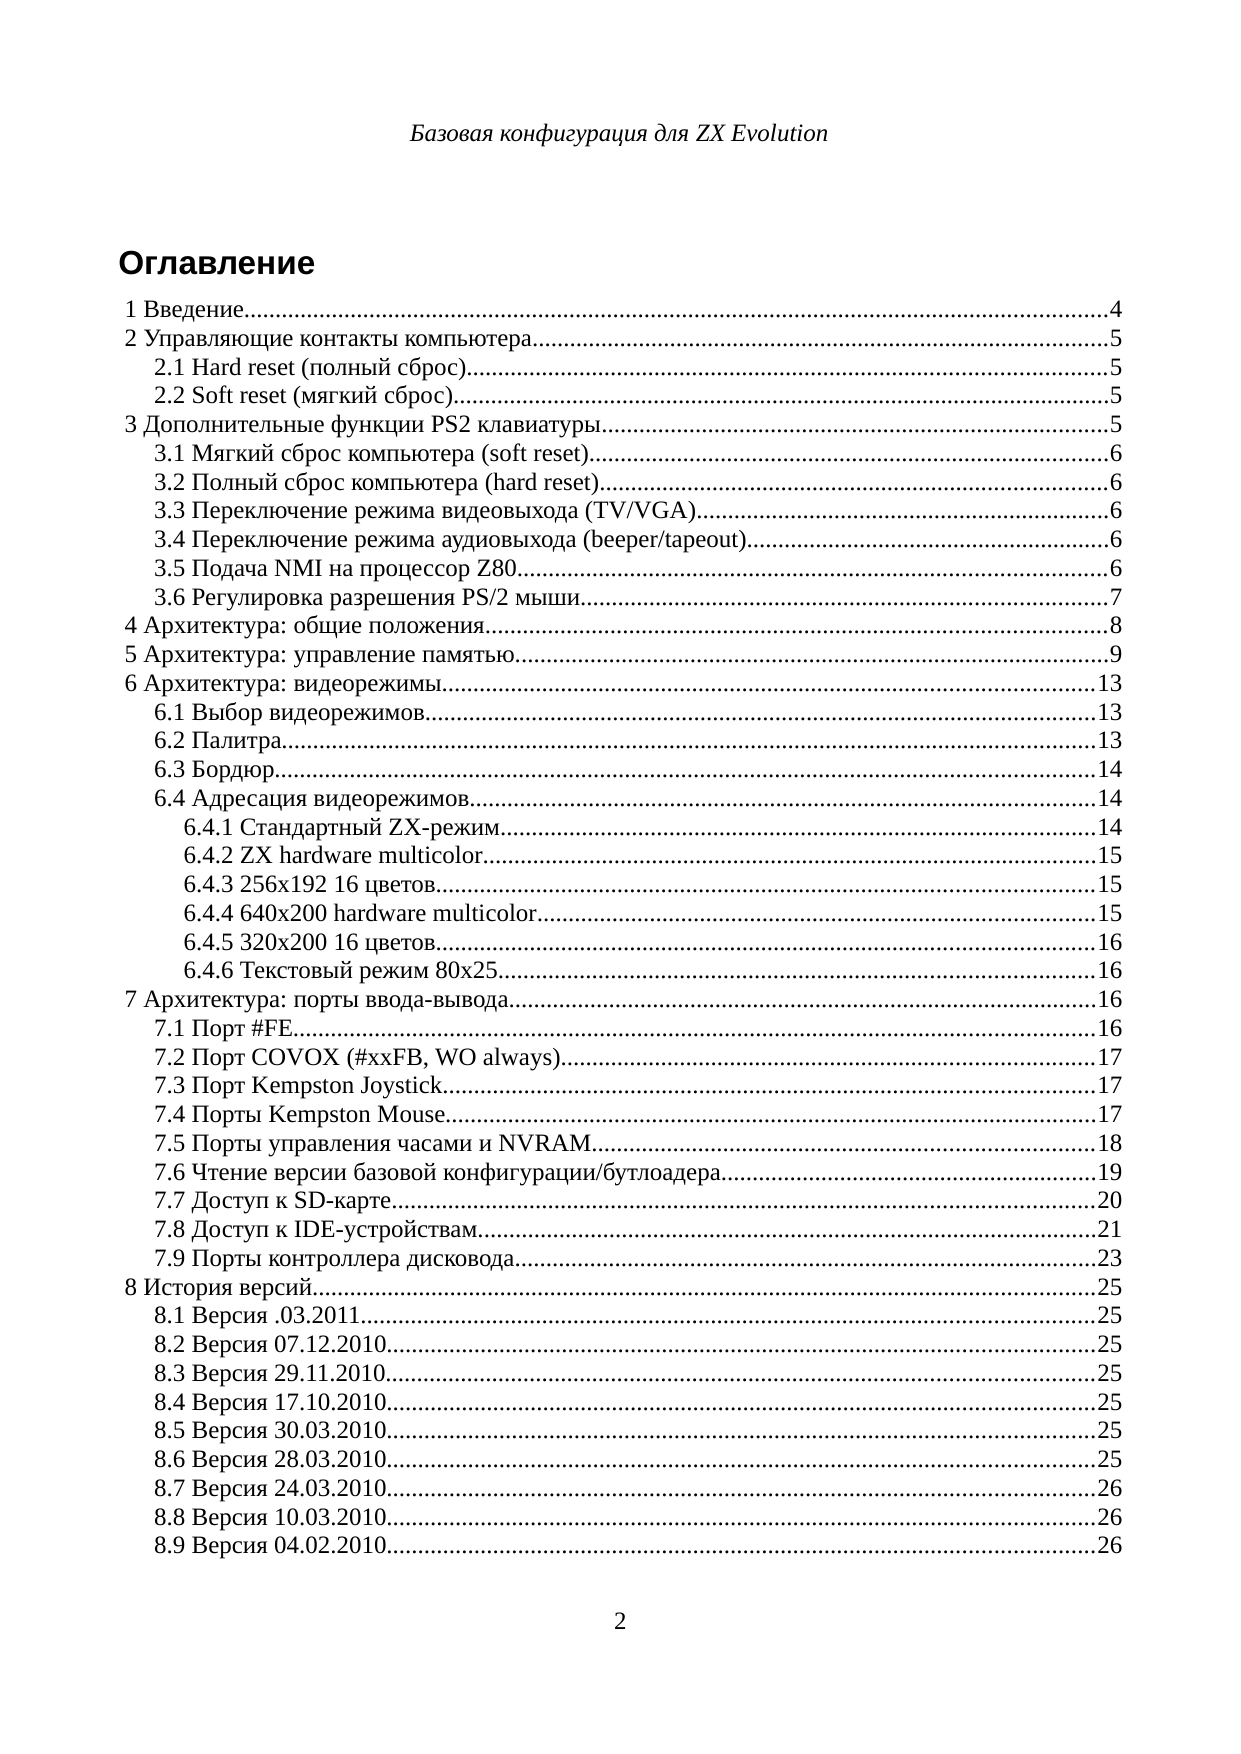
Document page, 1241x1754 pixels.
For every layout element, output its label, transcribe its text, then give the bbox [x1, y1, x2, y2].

text 3.6 Регулировка разрешения PS/2 мыши 7 [148, 582, 1122, 611]
text 6.4.3 256x192 16 цветов 15 [177, 869, 1122, 898]
text 6.1 Выбор видеорежимов 13 [148, 697, 1122, 726]
text 8.9 Версия 04.02.2010 26 [148, 1531, 1122, 1559]
text 7.9 Порты контроллера дисковода 23 [148, 1243, 1122, 1272]
text 7.1 Порт #FE 16 [148, 1013, 1122, 1042]
text 7.8 Доступ к IDE-устройствам. 21 [148, 1214, 1122, 1243]
text 8.3 Версия 29.11.2010 25 [148, 1358, 1122, 1387]
text 3.3 Переключение режима видеовыхода (TV/VGA) 6 [148, 496, 1122, 524]
text 3.2 Полный сброс компьютера (hard reset) 6 [148, 467, 1122, 496]
text 2.2 Soft reset (мягкий сброс) 5 [148, 381, 1122, 409]
subtitle Оглавление [118, 243, 1122, 282]
text 3.1 Мягкий сброс компьютера (soft reset) 6 [148, 438, 1122, 467]
text 3.4 Переключение режима аудиовыхода (beeper/tapeout) 6 [148, 524, 1122, 553]
text 6.3 Бордюр 14 [148, 754, 1122, 783]
text 6 Архитектура: видеорежимы 13 [118, 668, 1122, 697]
text 7 Архитектура: порты ввода-вывода 16 [118, 984, 1122, 1013]
text 8.1 Версия .03.2011 25 [148, 1301, 1122, 1329]
text 5 Архитектура: управление памятью. 9 [118, 639, 1122, 668]
text 8.6 Версия 28.03.2010 25 [148, 1444, 1122, 1473]
text 1 Введение 4 [118, 294, 1122, 323]
text 6.4.6 Текстовый режим 80x25 16 [177, 956, 1122, 984]
text 6.4 Адресация видеорежимов 14 [148, 783, 1122, 812]
text 6.4.2 ZX hardware multicolor 15 [177, 841, 1122, 869]
text 7.5 Порты управления часами и NVRAM 18 [148, 1128, 1122, 1157]
text 7.2 Порт COVOX (#xxFB, WO always) 17 [148, 1042, 1122, 1071]
text 7.7 Доступ к SD-карте. 20 [148, 1186, 1122, 1214]
text 7.6 Чтение версии базовой конфигурации/бутлоадера. 19 [148, 1157, 1122, 1186]
text 2 Управляющие контакты компьютера 5 [118, 323, 1122, 352]
text 8 История версий 25 [118, 1272, 1122, 1301]
text 8.7 Версия 24.03.2010 26 [148, 1473, 1122, 1502]
text 8.2 Версия 07.12.2010 25 [148, 1329, 1122, 1358]
text 6.4.4 640x200 hardware multicolor 15 [177, 898, 1122, 927]
text 2.1 Hard reset (полный сброс) 5 [148, 352, 1122, 381]
text 8.4 Версия 17.10.2010 25 [148, 1387, 1122, 1416]
text 3 Дополнительные функции PS2 клавиатуры 5 [118, 409, 1122, 438]
text 6.2 Палитра 13 [148, 726, 1122, 754]
text 7.3 Порт Kempston Joystick 17 [148, 1071, 1122, 1099]
text 6.4.5 320x200 16 цветов 16 [177, 927, 1122, 956]
text 3.5 Подача NMI на процессор Z80 6 [148, 553, 1122, 582]
text 6.4.1 Стандартный ZX-режим 14 [177, 812, 1122, 841]
text 4 Архитектура: общие положения 8 [118, 611, 1122, 639]
text 8.8 Версия 10.03.2010 26 [148, 1502, 1122, 1531]
text 7.4 Порты Kempston Mouse 17 [148, 1099, 1122, 1128]
text 8.5 Версия 30.03.2010 25 [148, 1416, 1122, 1444]
